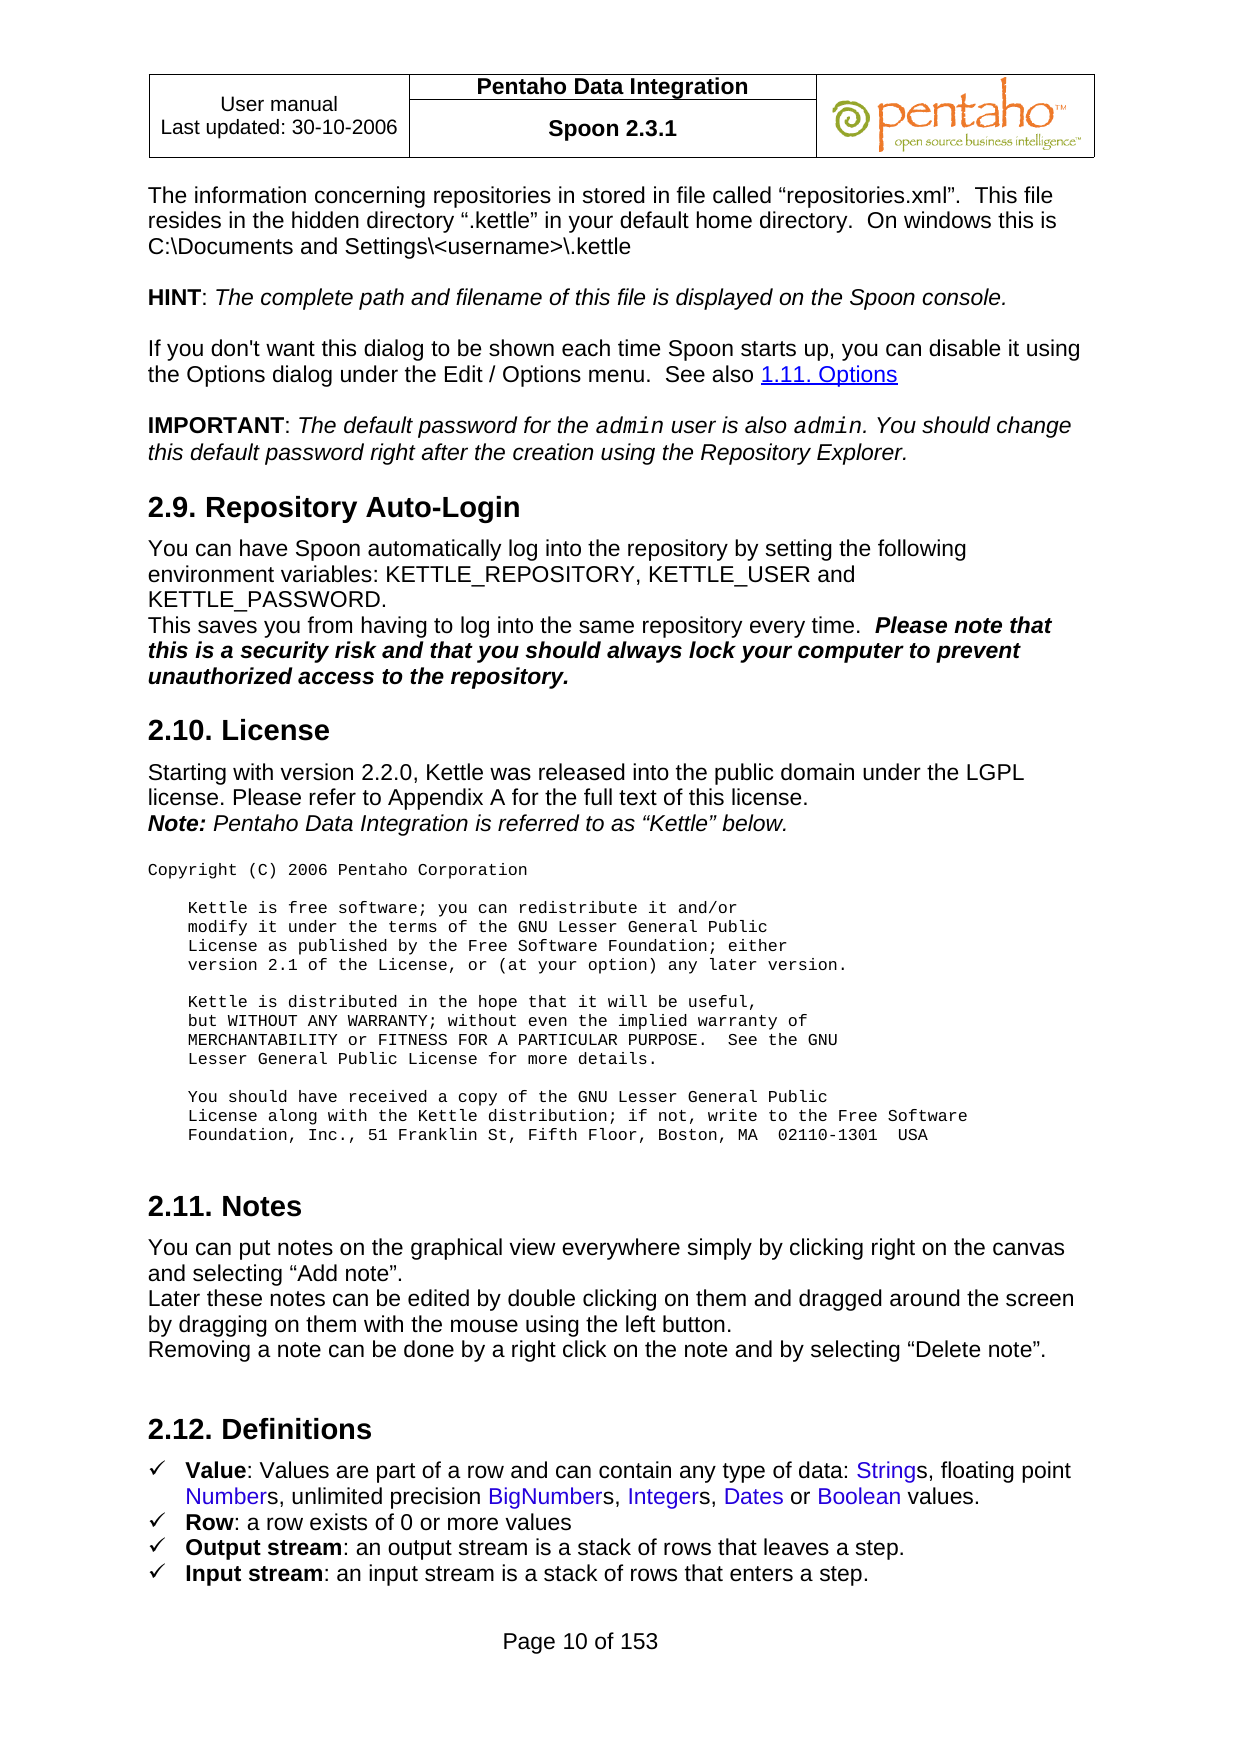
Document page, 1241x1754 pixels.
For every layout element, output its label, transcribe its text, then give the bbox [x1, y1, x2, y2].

text Later these notes can be edited by double clicking on them and dragged around the screen by dragging on them with the mouse using the left button. [148, 1286, 1092, 1337]
text Starting with version 2.2.0, Kettle was released into the public domain under the LGPL license. Please refer to Appendix A for the full text of this license. [148, 759, 1092, 810]
text The information concerning repositories in stored in file called “repositories.xml”. This file resides in the hidden directory “.kettle” in your default home directory. On windows this is C:\Documents and Settings\<username>\.kettle [148, 183, 1092, 259]
text Copyright (C) 2006 Pentaho Corporation Kettle is free software; you can redistribute it and/or modify it under the terms of the GNU Lesser General Public License as published by the Free Software Foundation; either version 2.1 of the License, or (at your option) any later version. Kettle is distributed in the hope that it will be useful, but WITHOUT ANY WARRANTY; without even the implied warranty of MERCHANTABILITY or FITNESS FOR A PARTICULAR PURPOSE. See the GNU Lesser General Public License for more details. You should have received a copy of the GNU Lesser General Public License along with the Kettle distribution; if not, write to the Free Software Foundation, Inc., 51 Franklin St, Fifth Floor, Boston, MA 02110-1301 USA [148, 861, 1092, 1146]
subtitle Notes [148, 1189, 1092, 1222]
text This saves you from having to log into the same repository every time. Please note that this is a security risk and that you should always lock your computer to prevent unauthorized access to the repository. [148, 612, 1092, 689]
list Value: Values are part of a row and can contain any type of data: Strings, floating point Numbers, unlimited precision BigNumbers, Integers, Dates or Boolean values. [148, 1458, 1092, 1509]
subtitle Repository Auto-Login [148, 491, 1092, 523]
text You can have Spoon automatically log into the repository by setting the following environment variables: KETTLE_REPOSITORY, KETTLE_USER and KETTLE_PASSWORD. [148, 536, 1092, 612]
text You can put notes on the graphical view everywhere simply by clicking right on the canvas and selecting “Add note”. [148, 1235, 1092, 1286]
text Removing a note can be done by a right click on the note and by selecting “Delete note”. [148, 1337, 1092, 1362]
text Note: Pentaho Data Integration is referred to as “Kettle” below. [148, 810, 1092, 836]
text HINT: The complete path and filename of this file is displayed on the Spoon console. [148, 285, 1092, 310]
text If you don't want this dialog to be shown each time Spoon starts up, you can disable it using the Options dialog under the Edit / Options menu. See also 1.11. Options [148, 336, 1092, 387]
text IMPORTANT: The default password for the admin user is also admin. You should change this default password right after the creation using the Repository Explorer. [148, 412, 1092, 466]
list Input stream: an input stream is a stack of rows that enters a step. [148, 1561, 1092, 1587]
list Row: a row exists of 0 or more values [148, 1509, 1092, 1535]
subtitle Definitions [148, 1413, 1092, 1446]
subtitle License [148, 714, 1092, 747]
list Output stream: an output stream is a stack of rows that leaves a step. [148, 1535, 1092, 1561]
